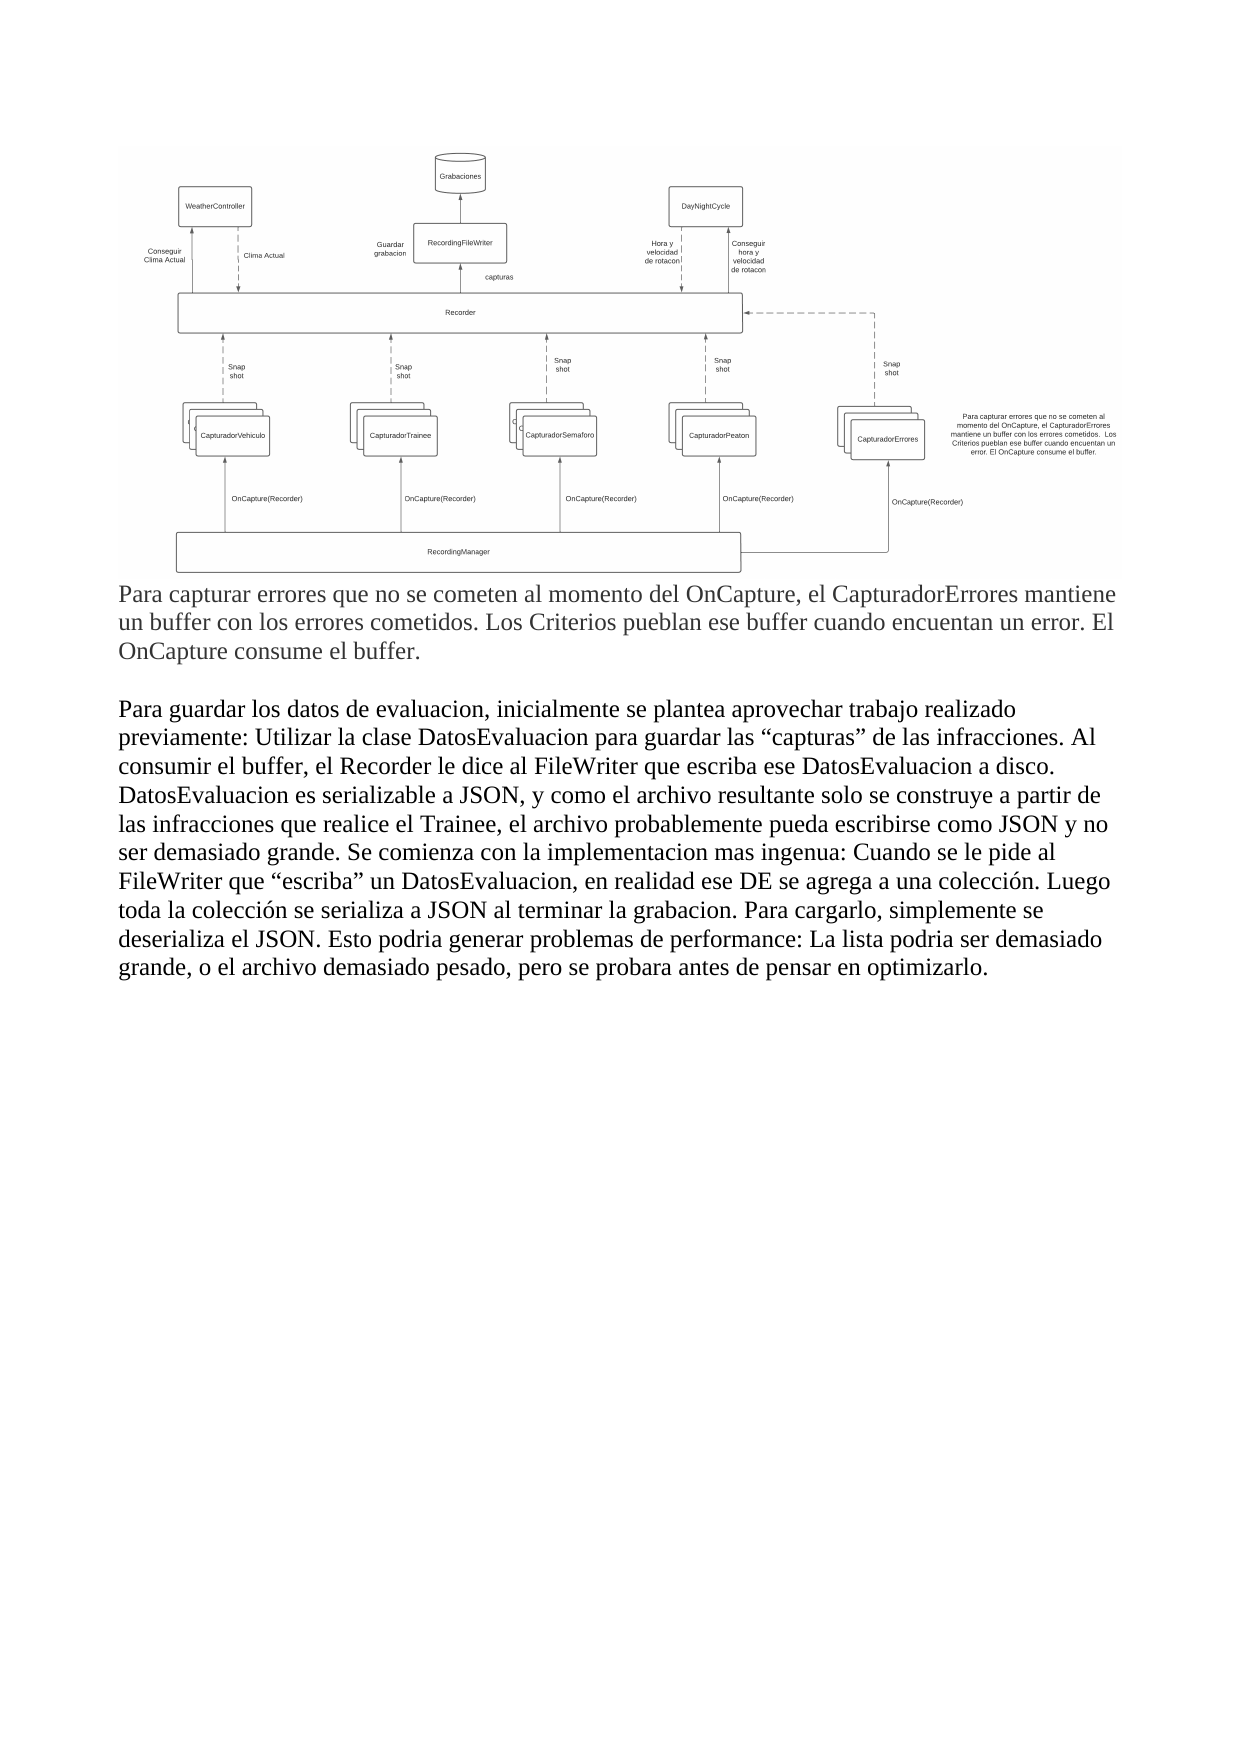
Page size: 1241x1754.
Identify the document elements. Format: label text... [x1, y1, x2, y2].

text Para guardar los datos de evaluacion, inicialmente se plantea aprovechar trabajo realizado previamente: Utilizar la clase DatosEvaluacion para guardar las “capturas” de las infracciones. Al consumir el buffer, el Recorder le dice al FileWriter que escriba ese DatosEvaluacion a disco. DatosEvaluacion es serializable a JSON, y como el archivo resultante solo se construye a partir de las infracciones que realice el Trainee, el archivo probablemente pueda escribirse como JSON y no ser demasiado grande. Se comienza con la implementacion mas ingenua: Cuando se le pide al FileWriter que “escriba” un DatosEvaluacion, en realidad ese DE se agrega a una colección. Luego toda la colección se serializa a JSON al terminar la grabacion. Para cargarlo, simplemente se deserializa el JSON. Esto podria generar problemas de performance: La lista podria ser demasiado grande, o el archivo demasiado pesado, pero se probara antes de pensar en optimizarlo. [118, 694, 1122, 981]
picture [118, 146, 1123, 579]
text Para capturar errores que no se cometen al momento del OnCapture, el CapturadorErrores mantiene un buffer con los errores cometidos. Los Criterios pueblan ese buffer cuando encuentan un error. El OnCapture consume el buffer. [118, 579, 1122, 665]
